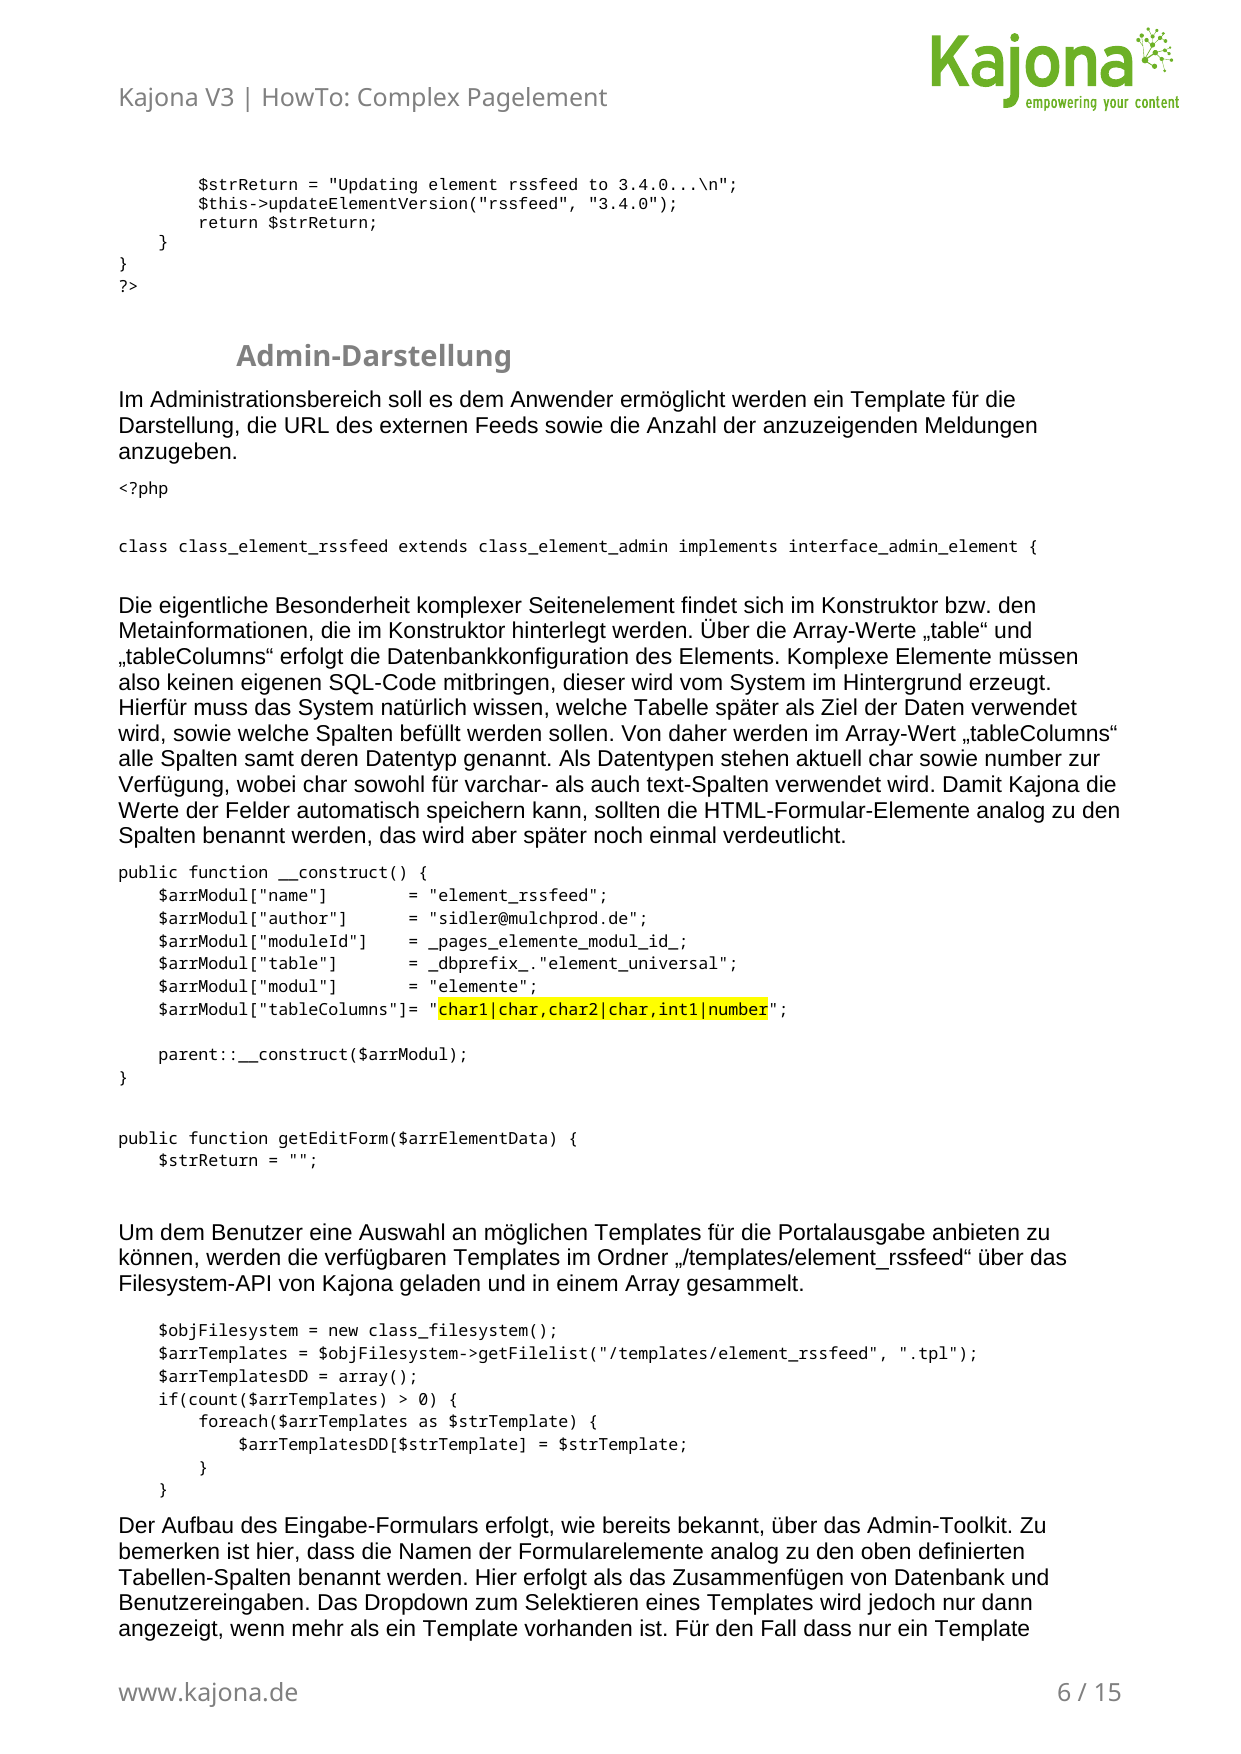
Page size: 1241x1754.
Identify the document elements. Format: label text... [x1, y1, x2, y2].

text $strReturn = "Updating element rssfeed to 3.4.0...\n"; $this->updateElementVersion("rssfeed", "3.4.0"); return $strReturn; } } ?> [118, 177, 1122, 297]
text public function __construct() { $arrModul["name"] = "element_rssfeed"; $arrModul["author"] = "sidler@mulchprod.de"; $arrModul["moduleId"] = _pages_elemente_modul_id_; $arrModul["table"] = _dbprefix_."element_universal"; $arrModul["modul"] = "elemente"; $arrModul["tableColumns"]= "char1|char,char2|char,int1|number"; parent::__construct($arrModul); } [118, 861, 1122, 1114]
text <?php [118, 476, 1122, 522]
text Um dem Benutzer eine Auswahl an möglichen Templates für die Portalausgabe anbieten zu können, werden die verfügbaren Templates im Ordner „/templates/element_rssfeed“ über das Filesystem-API von Kajona geladen und in einem Array gesammelt. $objFilesystem = new class_filesystem(); $arrTemplates = $objFilesystem->getFilelist("/templates/element_rssfeed", ".tpl"); $arrTemplatesDD = array(); if(count($arrTemplates) > 0) { foreach($arrTemplates as $strTemplate) { $arrTemplatesDD[$strTemplate] = $strTemplate; } } [118, 1219, 1122, 1501]
text Die eigentliche Besonderheit komplexer Seitenelement findet sich im Konstruktor bzw. den Metainformationen, die im Konstruktor hinterlegt werden. Über die Array-Werte „table“ und „tableColumns“ erfolgt die Datenbankkonfiguration des Elements. Komplexe Elemente müssen also keinen eigenen SQL-Code mitbringen, dieser wird vom System im Hintergrund erzeugt. Hierfür muss das System natürlich wissen, welche Tabelle später als Ziel der Daten verwendet wird, sowie welche Spalten befüllt werden sollen. Von daher werden im Array-Wert „tableColumns“ alle Spalten samt deren Datentyp genannt. Als Datentypen stehen aktuell char sowie number zur Verfügung, wobei char sowohl für varchar- als auch text-Spalten verwendet wird. Damit Kajona die Werte der Felder automatisch speichern kann, sollten die HTML-Formular-Elemente analog zu den Spalten benannt werden, das wird aber später noch einmal verdeutlicht. [118, 592, 1122, 848]
text Im Administrationsbereich soll es dem Anwender ermöglicht werden ein Template für die Darstellung, die URL des externen Feeds sowie die Anzahl der anzuzeigenden Meldungen anzugeben. [118, 387, 1122, 464]
text public function getEditForm($arrElementData) { $strReturn = ""; [118, 1126, 1122, 1172]
text class class_element_rssfeed extends class_element_admin implements interface_admin_element { [118, 534, 1122, 580]
subtitle Admin-Darstellung [118, 335, 1122, 374]
text Der Aufbau des Eingabe-Formulars erfolgt, wie bereits bekannt, über das Admin-Toolkit. Zu bemerken ist hier, dass die Namen der Formularelemente analog zu den oben definierten Tabellen-Spalten benannt werden. Hier erfolgt als das Zusammenfügen von Datenbank und Benutzereingaben. Das Dropdown zum Selektieren eines Templates wird jedoch nur dann angezeigt, wenn mehr als ein Template vorhanden ist. Für den Fall dass nur ein Template [118, 1513, 1122, 1641]
